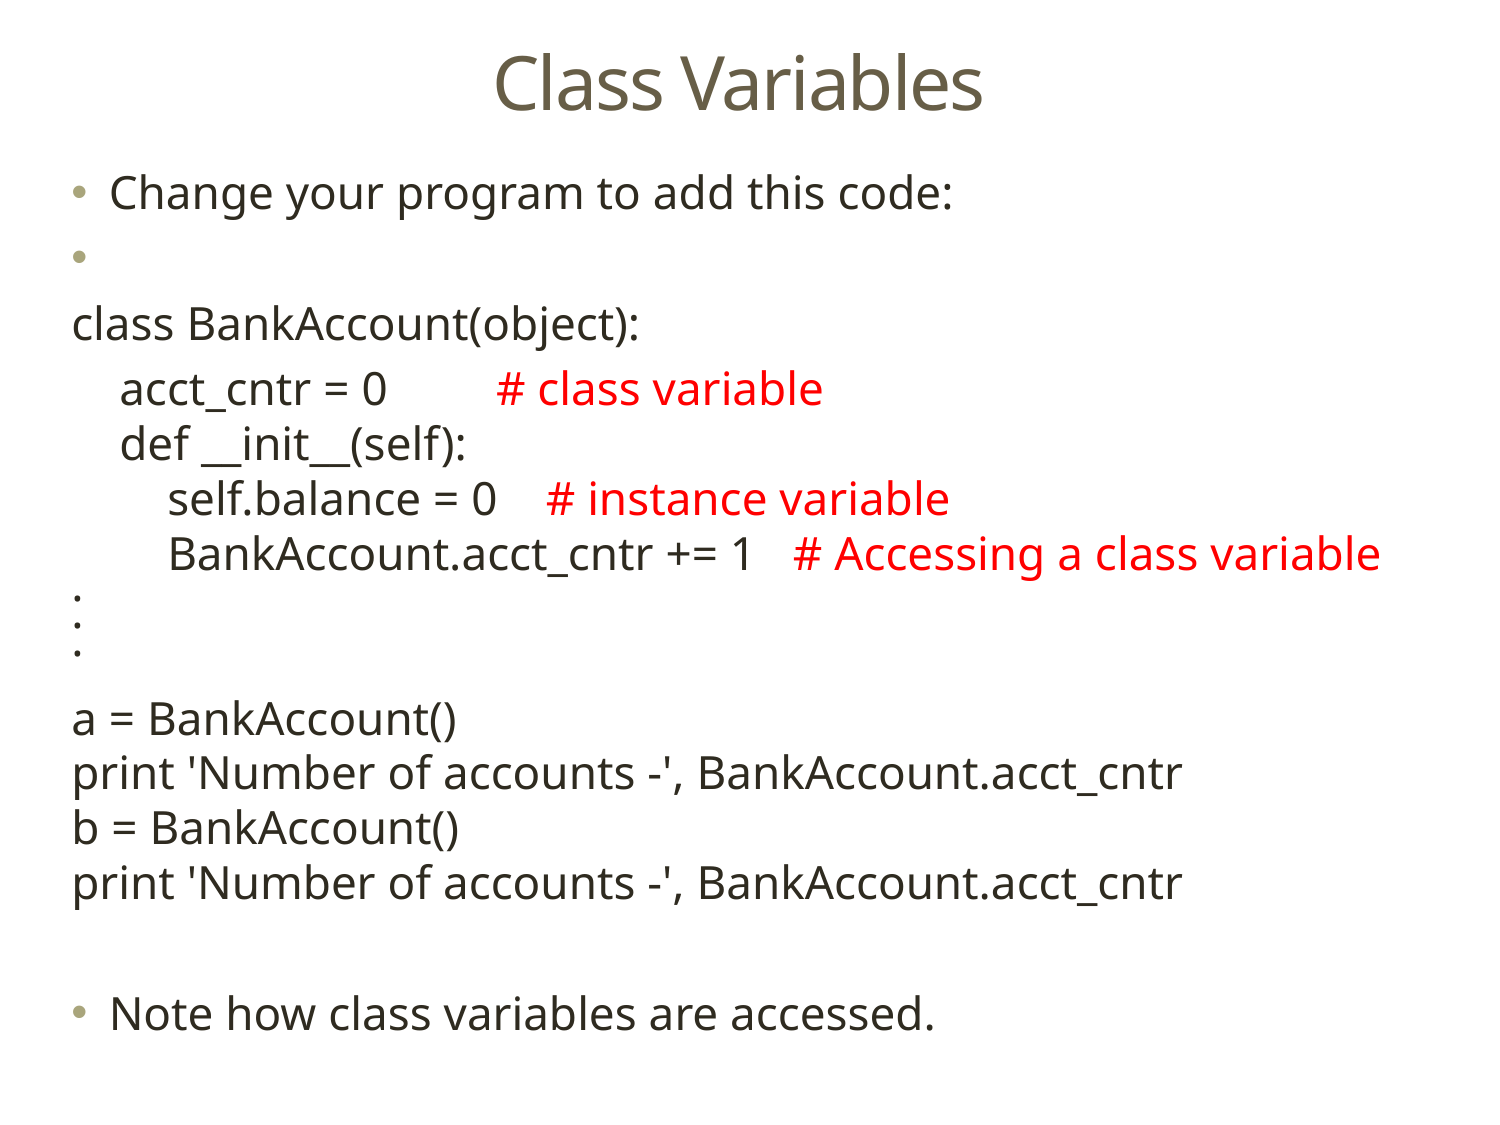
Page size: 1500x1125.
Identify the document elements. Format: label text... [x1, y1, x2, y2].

title Class Variables [18, 4, 1460, 156]
list Change your program to add this code: class BankAccount(object): acct_cntr = 0 # class variable def __init__(self): self.balance = 0 # instance variable BankAccount.acct_cntr += 1 # Accessing a class variable . . . a = BankAccount() print 'Number of accounts -', BankAccount.acct_cntr b = BankAccount() print 'Number of accounts -', BankAccount.acct_cntr Note how class variables are accessed. [18, 156, 1460, 1098]
